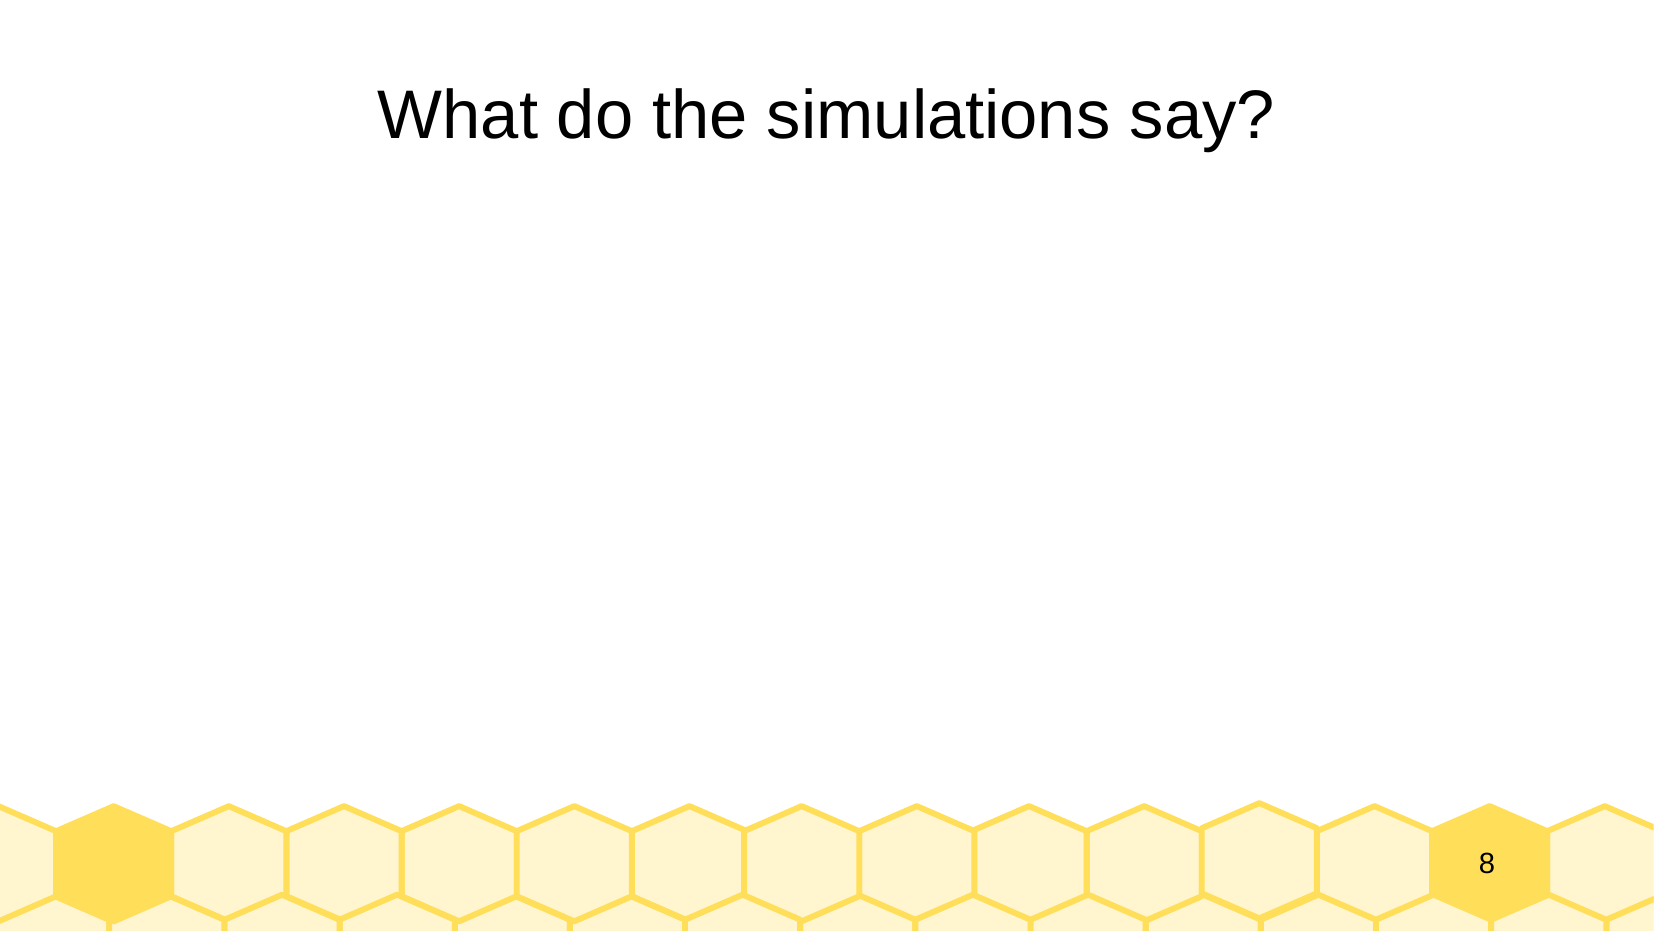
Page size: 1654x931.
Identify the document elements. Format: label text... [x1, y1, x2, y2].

title What do the simulations say? [82, 37, 1571, 193]
